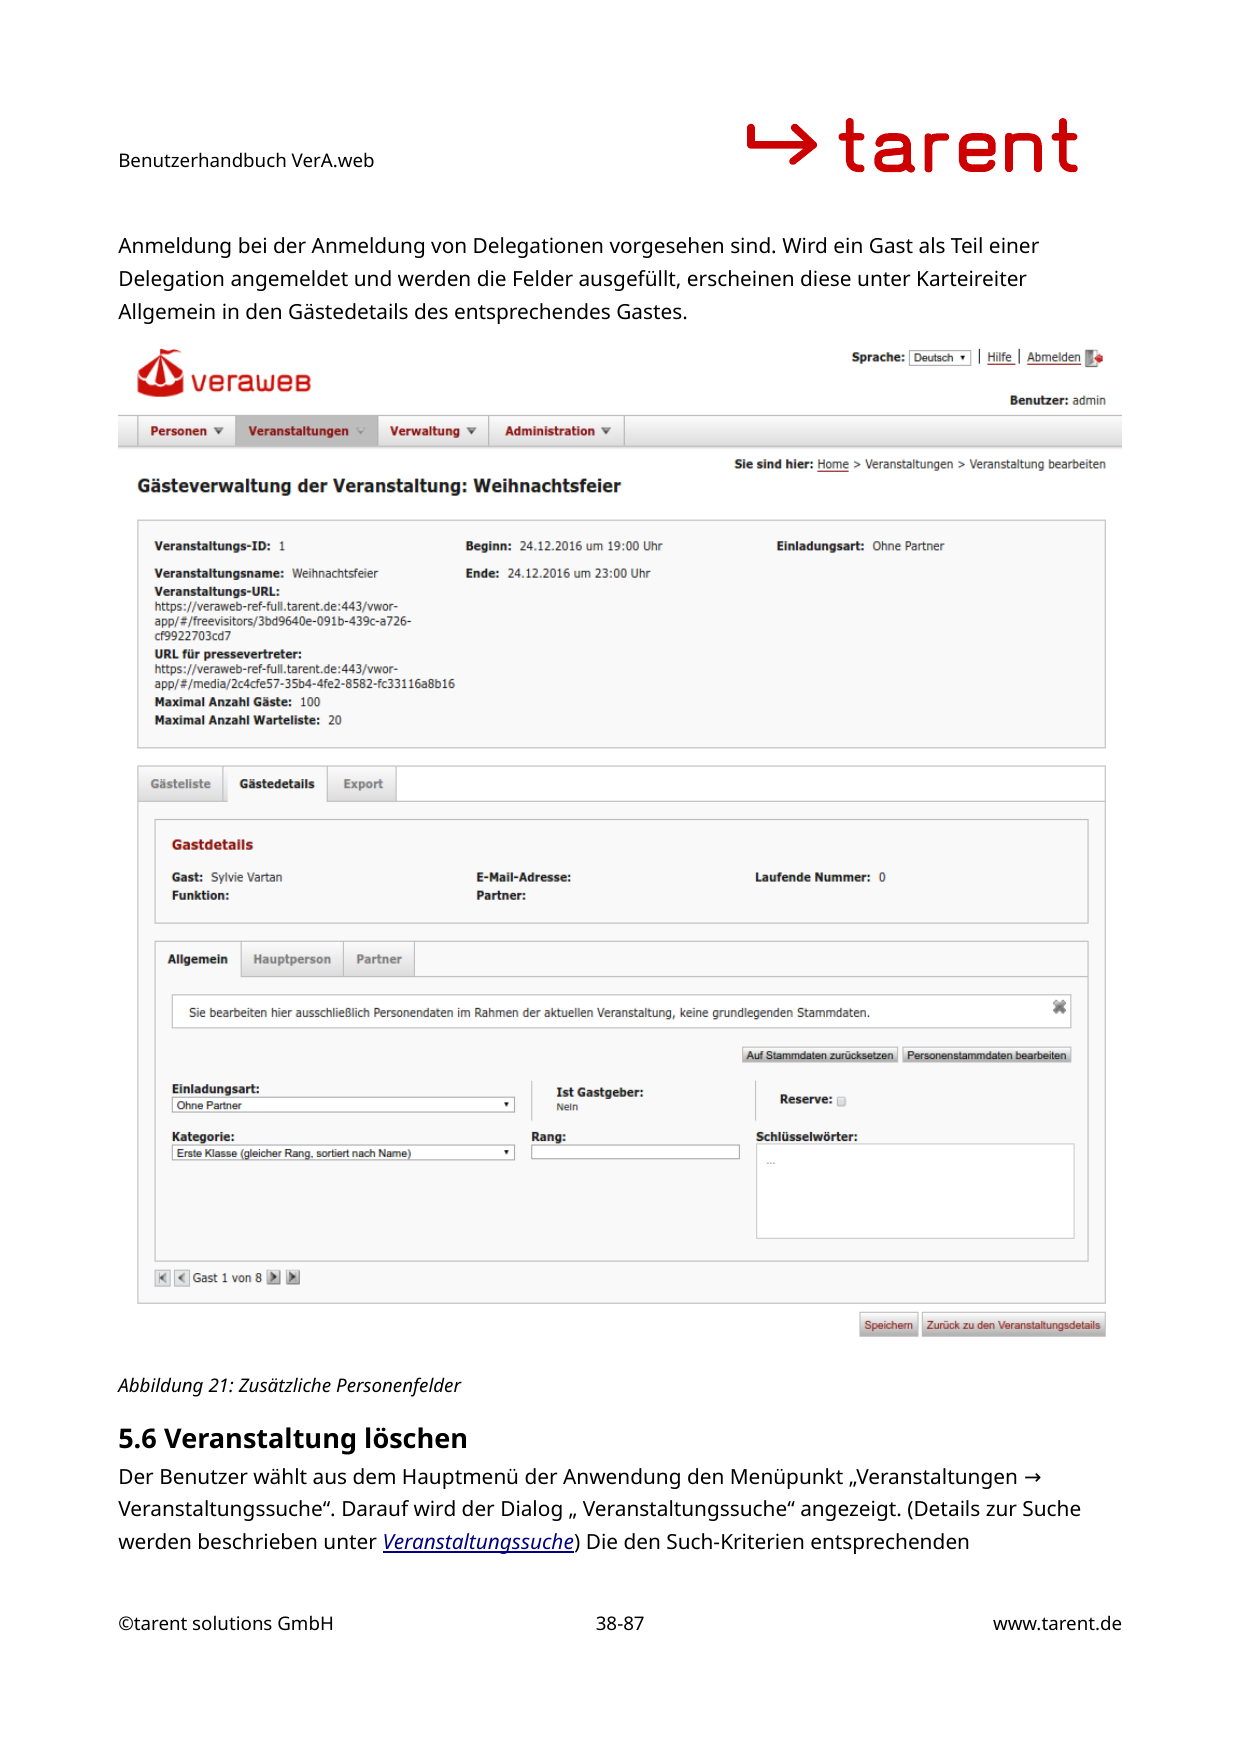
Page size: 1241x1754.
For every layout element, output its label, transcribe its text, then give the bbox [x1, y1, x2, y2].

text Der Benutzer wählt aus dem Hauptmenü der Anwendung den Menüpunkt „Veranstaltungen → Veranstaltungssuche“. Darauf wird der Dialog „ Veranstaltungssuche“ angezeigt. (Details zur Suche werden beschrieben unter Veranstaltungssuche) Die den Such-Kriterien entsprechenden [118, 1462, 1122, 1556]
picture [118, 341, 1122, 1346]
subtitle Veranstaltung löschen [118, 1419, 1122, 1456]
text Anmeldung bei der Anmeldung von Delegationen vorgesehen sind. Wird ein Gast als Teil einer Delegation angemeldet und werden die Felder ausgefüllt, erscheinen diese unter Karteireiter Allgemein in den Gästedetails des entsprechendes Gastes. [118, 232, 1122, 325]
text Abbildung 21: Zusätzliche Personenfelder [118, 1346, 1122, 1398]
